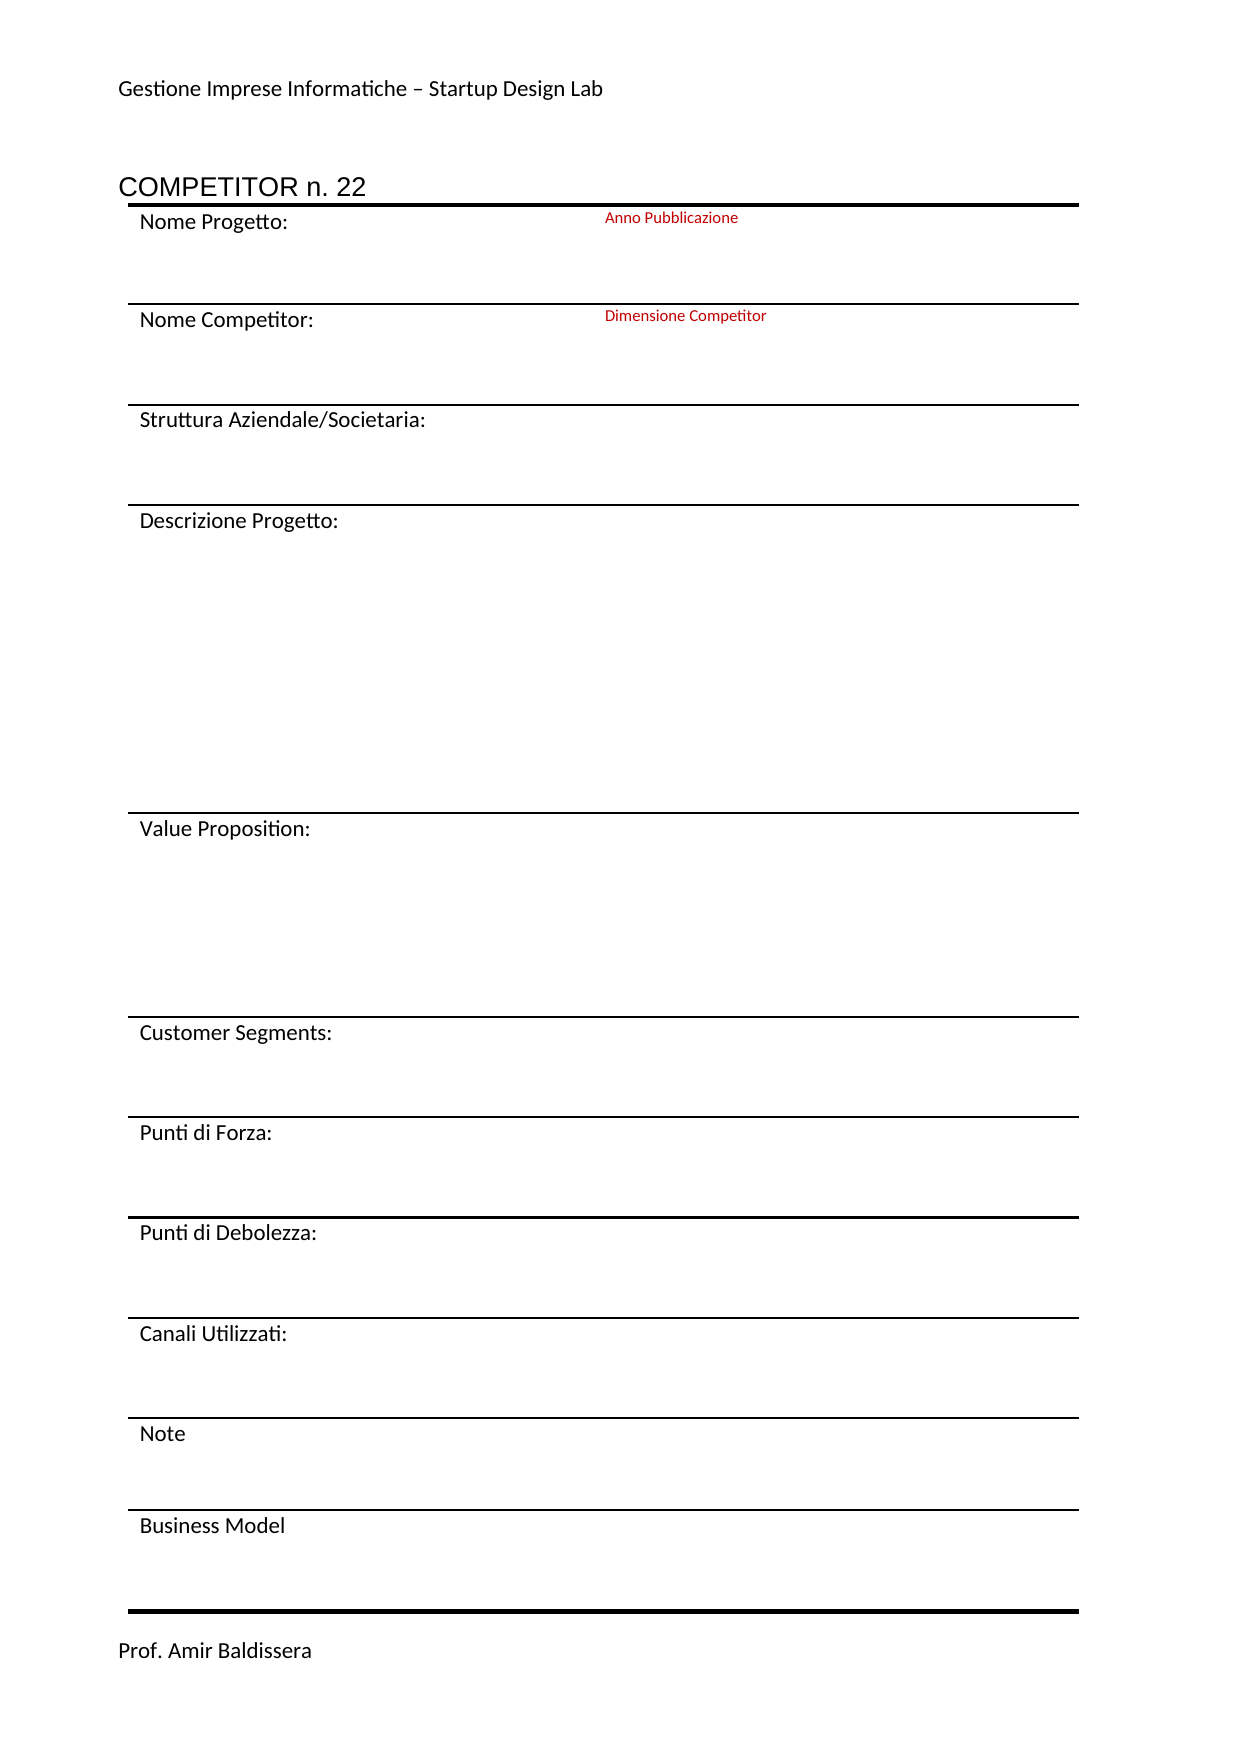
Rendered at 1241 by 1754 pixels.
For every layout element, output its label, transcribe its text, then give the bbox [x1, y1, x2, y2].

table_cell Nome Competitor: [128, 305, 593, 403]
table_cell Business Model [128, 1511, 1078, 1609]
table_cell Customer Segments: [128, 1018, 1078, 1116]
table_header Anno Pubblicazione [594, 207, 1078, 303]
table_cell Descrizione Progetto: [128, 506, 1078, 812]
table_cell Value Proposition: [128, 814, 1078, 1016]
table_cell Dimensione Competitor [594, 305, 1078, 403]
table_cell Canali Utilizzati: [128, 1319, 1078, 1417]
table_cell Struttura Aziendale/Societaria: [128, 406, 1078, 504]
table_header Nome Progetto: [128, 207, 593, 303]
subtitle COMPETITOR n. 22 [118, 171, 1122, 203]
table_cell Punti di Forza: [128, 1118, 1078, 1216]
table_cell Note [128, 1419, 1078, 1509]
table_cell Punti di Debolezza: [128, 1219, 1078, 1317]
